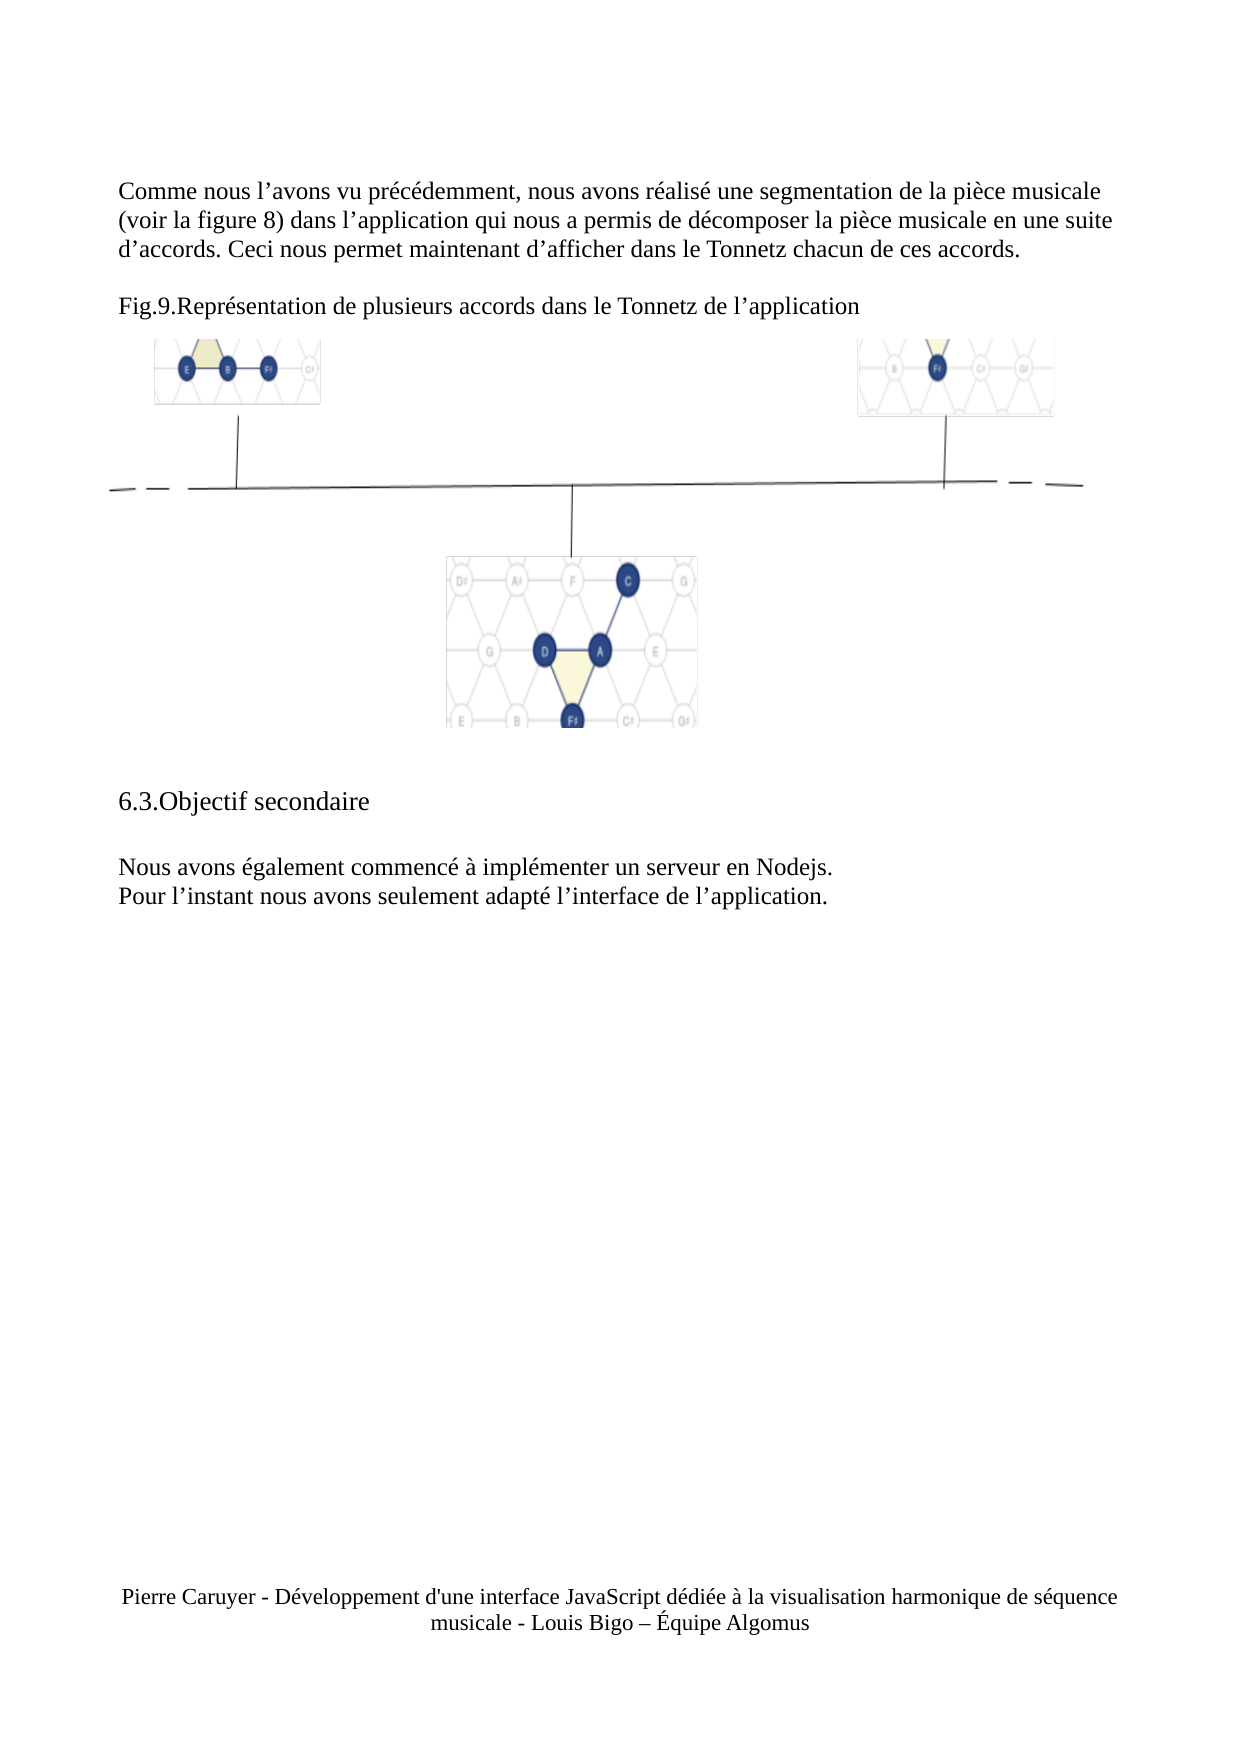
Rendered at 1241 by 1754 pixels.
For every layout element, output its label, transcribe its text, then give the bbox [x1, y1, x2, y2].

text Pour l’instant nous avons seulement adapté l’interface de l’application. [118, 881, 1122, 909]
text Nous avons également commencé à implémenter un serveur en Nodejs. [118, 852, 1122, 881]
text Fig.9.Représentation de plusieurs accords dans le Tonnetz de l’application [118, 291, 1122, 320]
text 6.3.Objectif secondaire [118, 785, 1122, 816]
text Comme nous l’avons vu précédemment, nous avons réalisé une segmentation de la pièce musicale (voir la figure 8) dans l’application qui nous a permis de décomposer la pièce musicale en une suite d’accords. Ceci nous permet maintenant d’afficher dans le Tonnetz chacun de ces accords. [118, 176, 1122, 263]
picture [106, 339, 1111, 728]
